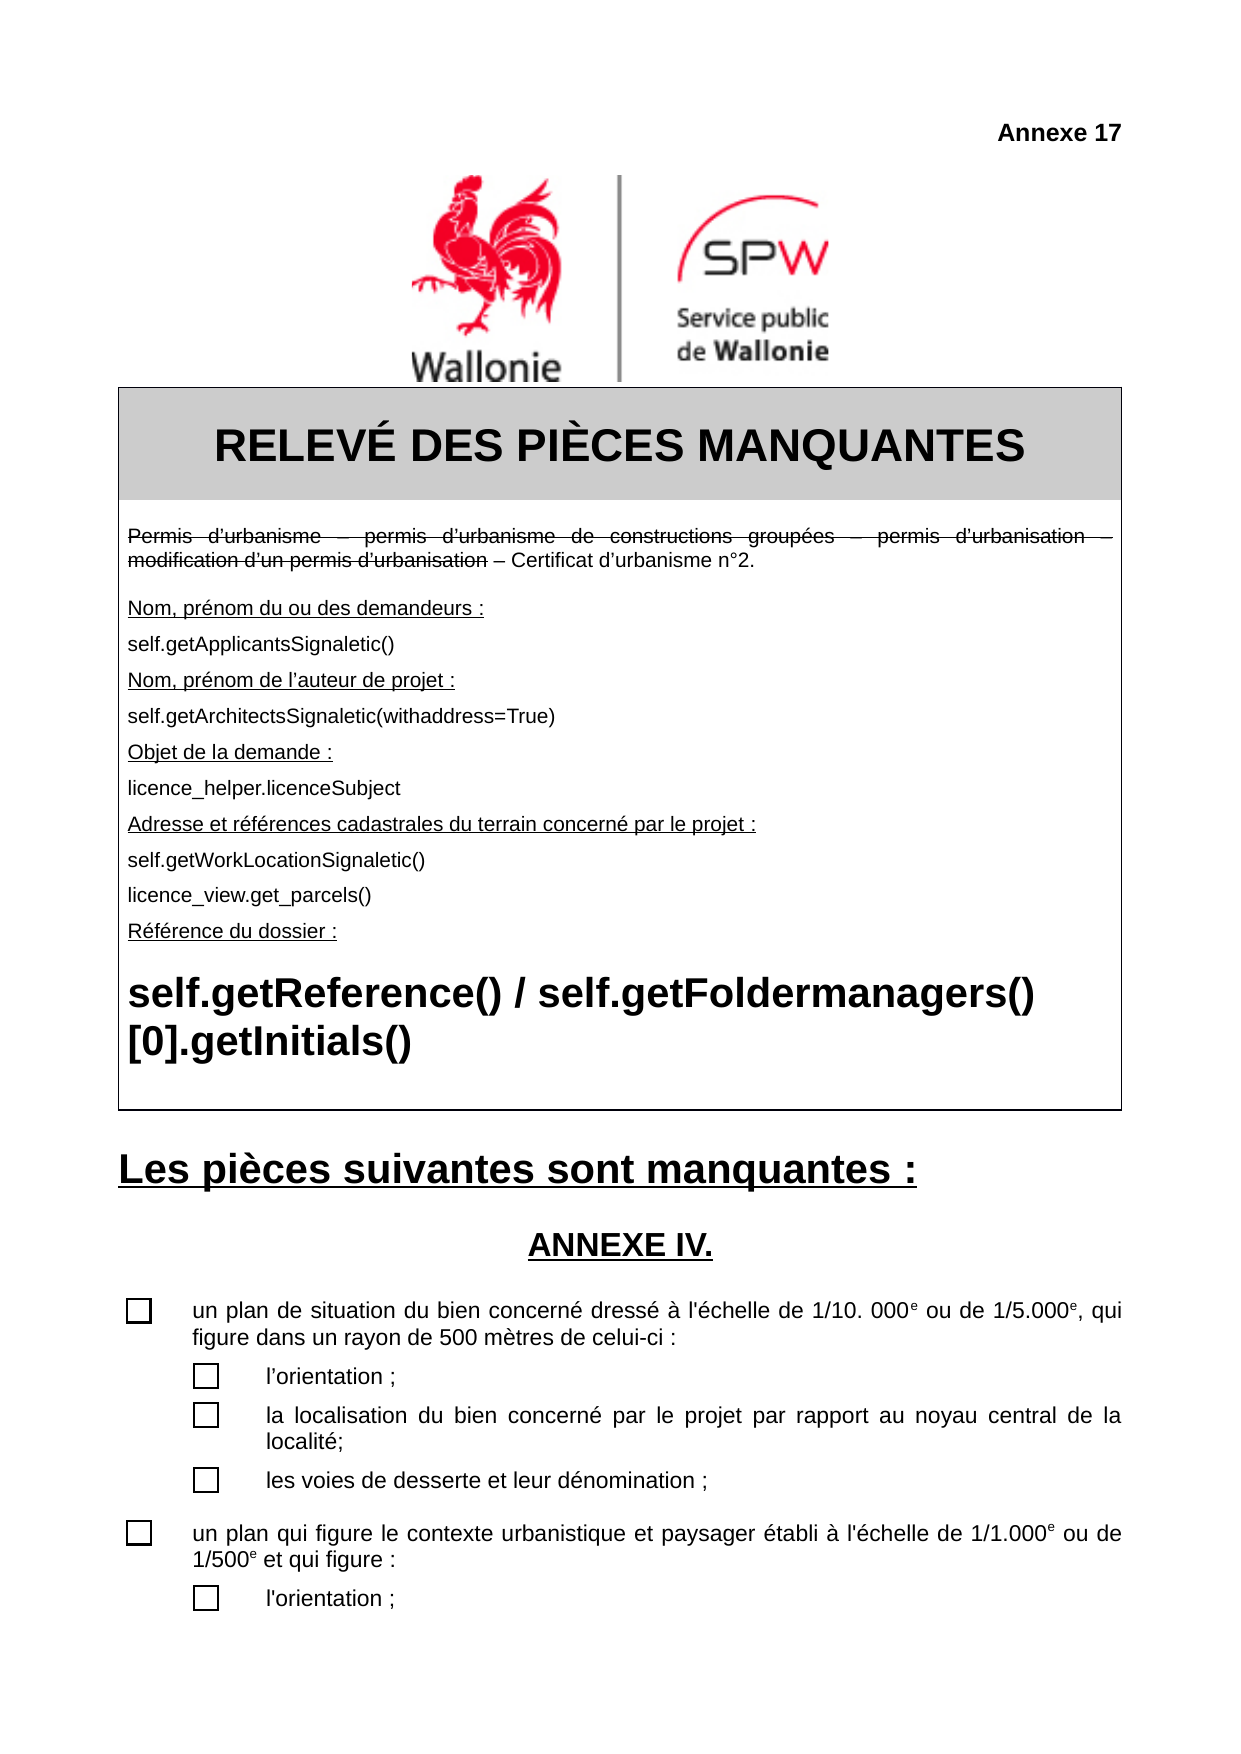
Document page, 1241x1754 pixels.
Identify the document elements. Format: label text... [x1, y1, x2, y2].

text RELEVÉ DES PIÈCES MANQUANTES [119, 415, 1121, 468]
text self.getApplicantsSignaletic() [119, 629, 1121, 656]
text un plan de situation du bien concerné dressé à l'échelle de 1/10. 000e ou de 1/5.000e, qui figure dans un rayon de 500 mètres de celui-ci : [118, 1297, 1122, 1350]
text la localisation du bien concerné par le projet par rapport au noyau central de la localité; [192, 1402, 1122, 1454]
text Adresse et références cadastrales du terrain concerné par le projet : [119, 808, 1121, 835]
text Objet de la demande : [119, 736, 1121, 763]
text licence_view.get_parcels() [119, 880, 1121, 907]
text Référence du dossier : [119, 916, 1121, 943]
text les voies de desserte et leur dénomination ; [219, 1467, 1122, 1493]
text licence_helper.licenceSubject [119, 772, 1121, 799]
text Nom, prénom du ou des demandeurs : [119, 593, 1121, 620]
text l’orientation ; [219, 1363, 1122, 1389]
text Annexe 17 [118, 118, 1122, 147]
text self.getWorkLocationSignaletic() [119, 844, 1121, 871]
picture [411, 175, 829, 382]
text Nom, prénom de l’auteur de projet : [119, 664, 1121, 692]
text self.getArchitectsSignaletic(withaddress=True) [119, 701, 1121, 728]
text Les pièces suivantes sont manquantes : [118, 1144, 1122, 1192]
text un plan qui figure le contexte urbanistique et paysager établi à l'échelle de 1/1.000e ou de 1/500e et qui figure : [118, 1519, 1122, 1572]
list Permis d’urbanisme – permis d’urbanisme de constructions groupées – permis d’urbanisation – modification d’un permis d’urbanisation – Certificat d’urbanisme n°2. [119, 521, 1121, 572]
text ANNEXE IV. [118, 1226, 1122, 1264]
title self.getReference() / self.getFoldermanagers()[0].getInitials() [119, 965, 1121, 1064]
text l'orientation ; [219, 1585, 1122, 1611]
